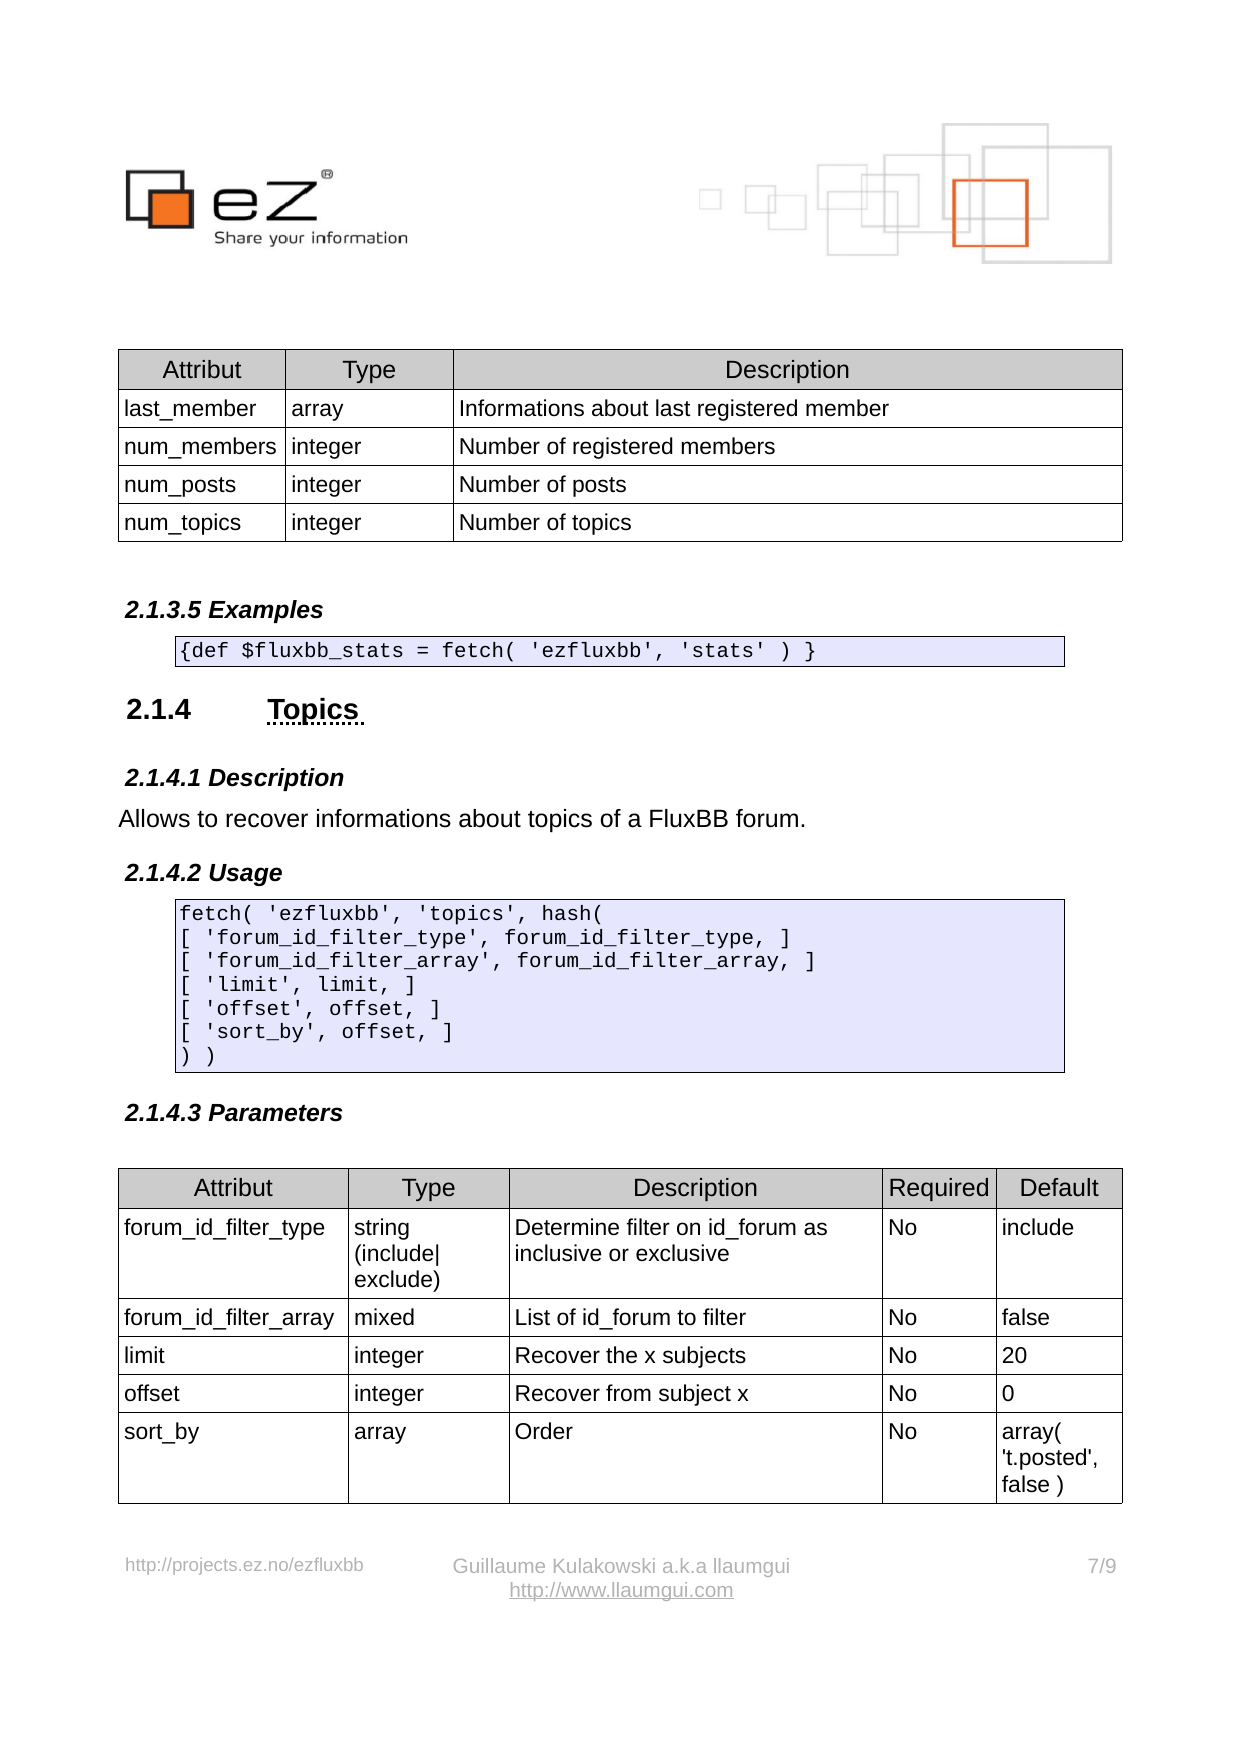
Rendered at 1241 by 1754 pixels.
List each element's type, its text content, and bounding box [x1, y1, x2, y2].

table_cell num_topics [119, 504, 285, 541]
table_header Default [997, 1169, 1122, 1208]
table_cell Recover from subject x [510, 1375, 882, 1412]
subtitle Examples [118, 595, 1122, 623]
table_cell include [997, 1209, 1122, 1298]
text [ 'sort_by', offset, ] ) ) [176, 1017, 1064, 1072]
table_header Attribut [119, 1169, 348, 1208]
text Allows to recover informations about topics of a FluxBB forum. [118, 804, 1122, 833]
table_header Description [454, 350, 1122, 389]
table_header Type [349, 1169, 509, 1208]
table_cell Number of registered members [454, 428, 1122, 465]
text {def $fluxbb_stats = fetch( 'ezfluxbb', 'stats' ) } [176, 637, 1064, 666]
table_cell limit [119, 1337, 348, 1374]
table_cell array [286, 390, 453, 427]
table_cell num_members [119, 428, 285, 465]
table_cell integer [286, 428, 453, 465]
table_cell Order [510, 1413, 882, 1503]
table_cell No [883, 1375, 996, 1412]
table_cell Determine filter on id_forum as inclusive or exclusive [510, 1209, 882, 1298]
table_cell No [883, 1209, 996, 1298]
table_cell string (include|exclude) [349, 1209, 509, 1298]
text fetch( 'ezfluxbb', 'topics', hash( [176, 900, 1064, 923]
table_cell offset [119, 1375, 348, 1412]
table_cell List of id_forum to filter [510, 1299, 882, 1336]
text [ 'forum_id_filter_array', forum_id_filter_array, ] [176, 946, 1064, 970]
table_cell integer [349, 1375, 509, 1412]
text [ 'limit', limit, ] [176, 970, 1064, 994]
table_cell integer [286, 466, 453, 503]
table_cell 0 [997, 1375, 1122, 1412]
table_cell No [883, 1413, 996, 1503]
table_cell array( 't.posted', false ) [997, 1413, 1122, 1503]
table_cell num_posts [119, 466, 285, 503]
table_cell Informations about last registered member [454, 390, 1122, 427]
table_cell Recover the x subjects [510, 1337, 882, 1374]
table_cell mixed [349, 1299, 509, 1336]
table_cell false [997, 1299, 1122, 1336]
table_cell integer [349, 1337, 509, 1374]
table_cell array [349, 1413, 509, 1503]
table_cell Number of topics [454, 504, 1122, 541]
subtitle Parameters [118, 1098, 1122, 1126]
text [ 'forum_id_filter_type', forum_id_filter_type, ] [176, 923, 1064, 946]
table_cell sort_by [119, 1413, 348, 1503]
table_header Required [883, 1169, 996, 1208]
table_cell integer [286, 504, 453, 541]
subtitle Usage [118, 858, 1122, 887]
picture [654, 116, 1120, 275]
table_cell No [883, 1299, 996, 1336]
table_cell Number of posts [454, 466, 1122, 503]
text [ 'offset', offset, ] [176, 994, 1064, 1017]
table_cell forum_id_filter_array [119, 1299, 348, 1336]
picture [118, 160, 419, 251]
table_header Attribut [119, 350, 285, 389]
table_cell 20 [997, 1337, 1122, 1374]
table_cell No [883, 1337, 996, 1374]
table_cell forum_id_filter_type [119, 1209, 348, 1298]
table_cell last_member [119, 390, 285, 427]
subtitle Topics [118, 692, 1122, 726]
subtitle Description [118, 763, 1122, 792]
table_header Description [510, 1169, 882, 1208]
table_header Type [286, 350, 453, 389]
